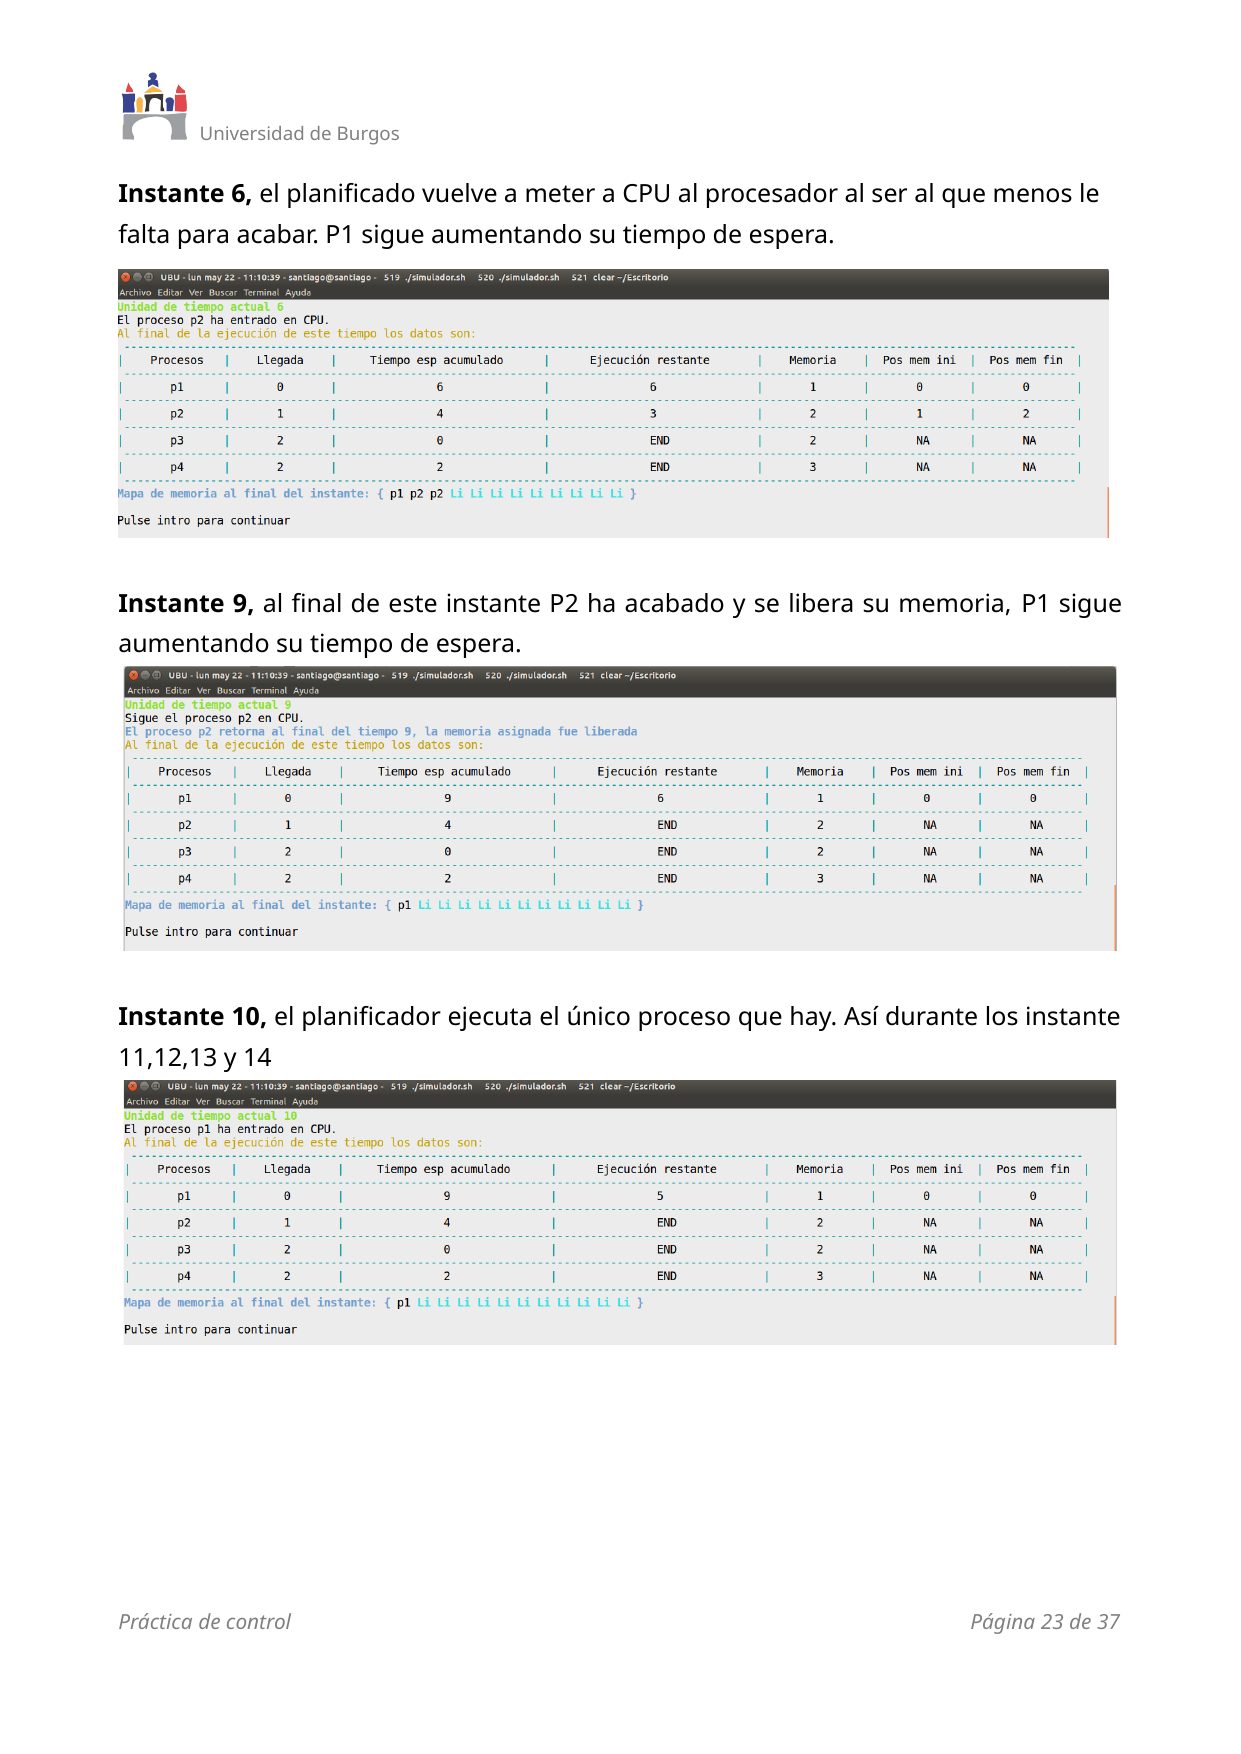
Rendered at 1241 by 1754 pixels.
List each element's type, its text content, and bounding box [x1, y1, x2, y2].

picture [123, 1080, 1117, 1345]
picture [123, 666, 1117, 951]
text Instante 10, el planificador ejecuta el único proceso que hay. Así durante los instante 11,12,13 y 14 [118, 998, 1122, 1073]
picture [117, 72, 189, 142]
text Instante 9, al final de este instante P2 ha acabado y se libera su memoria, P1 sigue aumentando su tiempo de espera. [118, 585, 1122, 660]
text Instante 6, el planificado vuelve a meter a CPU al procesador al ser al que menos le falta para acabar. P1 sigue aumentando su tiempo de espera. [118, 176, 1122, 251]
picture [118, 269, 1109, 538]
